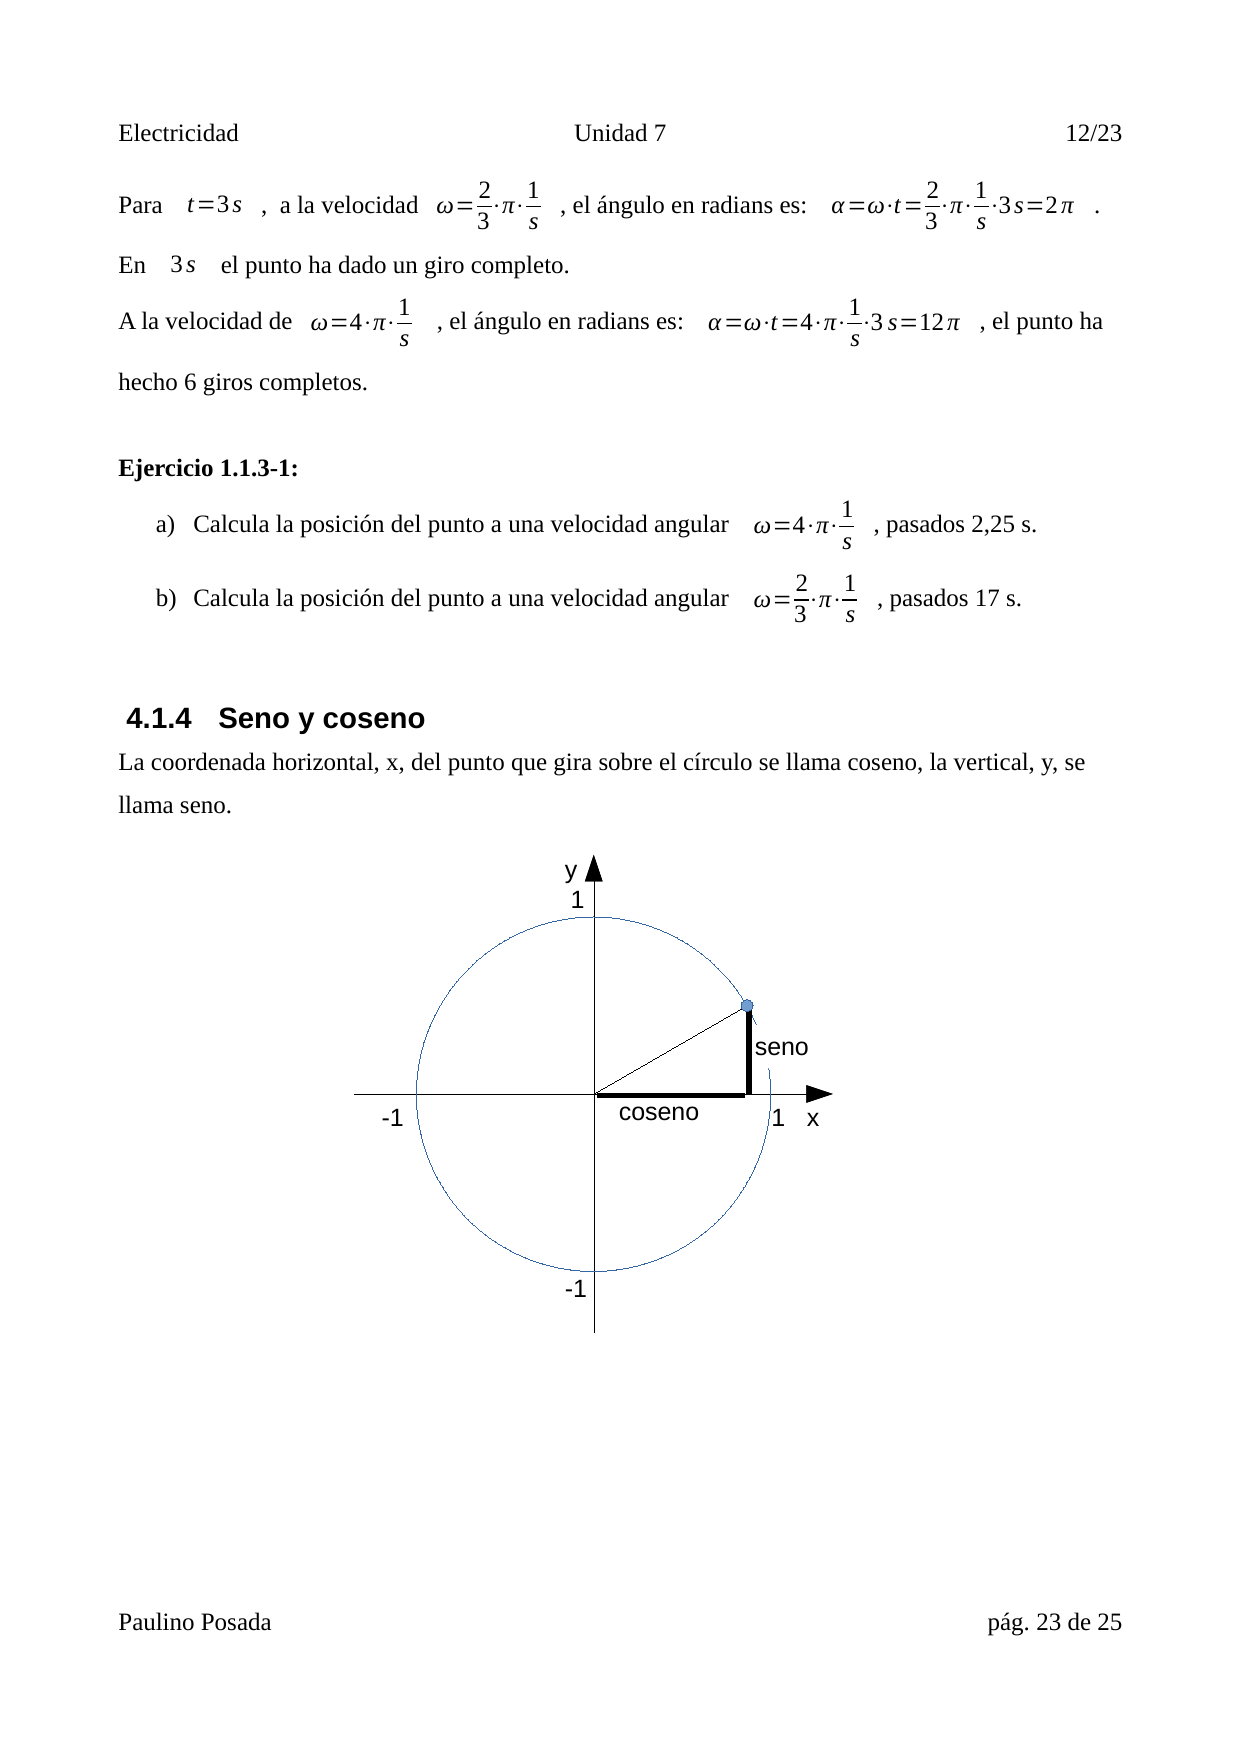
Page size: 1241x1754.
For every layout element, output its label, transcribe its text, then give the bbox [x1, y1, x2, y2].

subtitle Seno y coseno [118, 701, 1122, 734]
text La coordenada horizontal, x, del punto que gira sobre el círculo se llama coseno, la vertical, y, se llama seno. [118, 747, 1122, 819]
list Calcula la posición del punto a una velocidad angular , pasados 2,25 s. [156, 496, 1122, 555]
text Ejercicio 1.1.3-1: [118, 453, 1122, 482]
list Calcula la posición del punto a una velocidad angular , pasados 17 s. [156, 569, 1122, 629]
text Para , a la velocidad, el ángulo en radians es: . En el punto ha dado un giro completo. [118, 176, 1122, 279]
text A la velocidad de , el ángulo en radians es: , el punto ha hecho 6 giros completos. [118, 293, 1122, 395]
